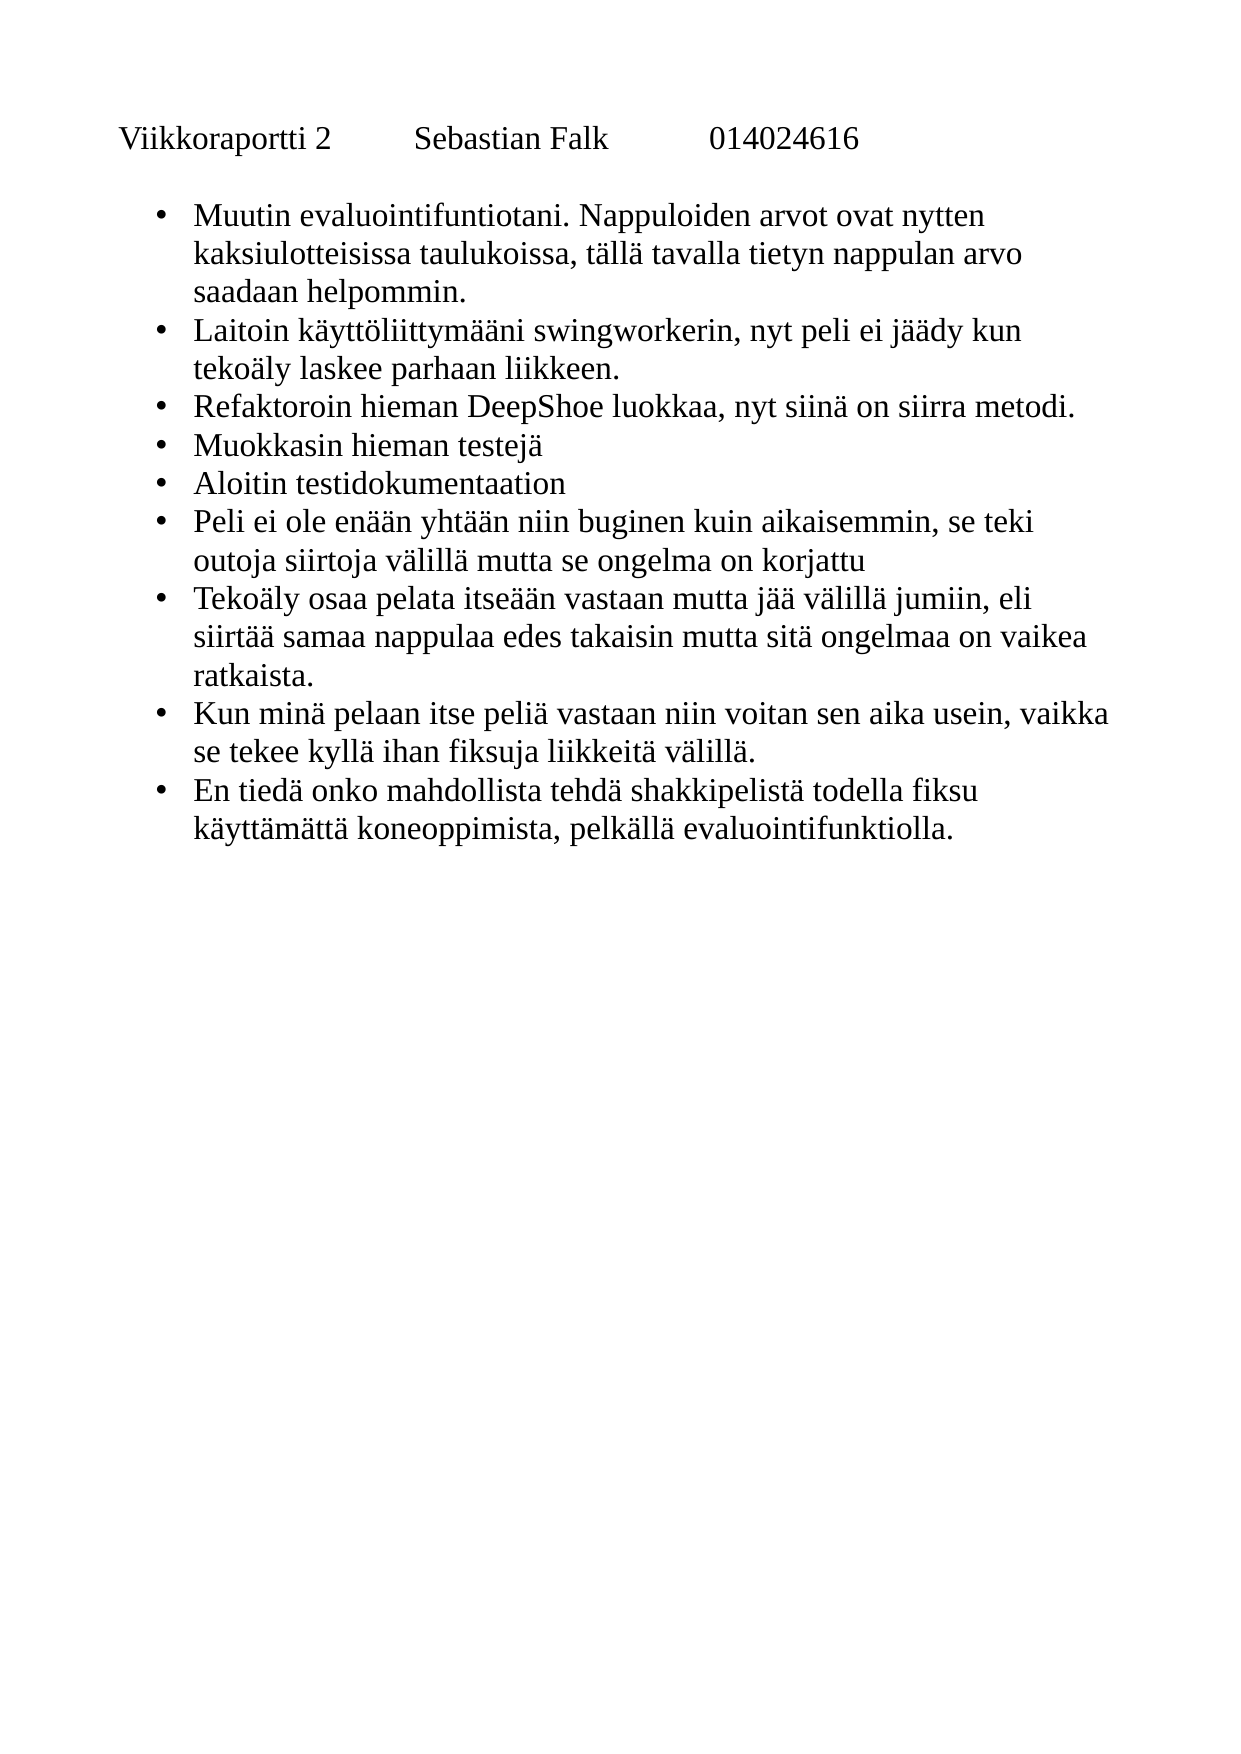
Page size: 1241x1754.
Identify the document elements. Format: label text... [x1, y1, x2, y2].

text Viikkoraportti 2 Sebastian Falk 014024616 [118, 118, 1122, 156]
list Tekoäly osaa pelata itseään vastaan mutta jää välillä jumiin, eli siirtää samaa nappulaa edes takaisin mutta sitä ongelmaa on vaikea ratkaista. [156, 578, 1122, 693]
list Peli ei ole enään yhtään niin buginen kuin aikaisemmin, se teki outoja siirtoja välillä mutta se ongelma on korjattu [156, 501, 1122, 578]
list Kun minä pelaan itse peliä vastaan niin voitan sen aika usein, vaikka se tekee kyllä ihan fiksuja liikkeitä välillä. [156, 693, 1122, 770]
list Refaktoroin hieman DeepShoe luokkaa, nyt siinä on siirra metodi. [156, 386, 1122, 425]
list Aloitin testidokumentaation [156, 463, 1122, 501]
list Muutin evaluointifuntiotani. Nappuloiden arvot ovat nytten kaksiulotteisissa taulukoissa, tällä tavalla tietyn nappulan arvo saadaan helpommin. [156, 195, 1122, 310]
list Laitoin käyttöliittymääni swingworkerin, nyt peli ei jäädy kun tekoäly laskee parhaan liikkeen. [156, 310, 1122, 386]
list Muokkasin hieman testejä [156, 425, 1122, 463]
list En tiedä onko mahdollista tehdä shakkipelistä todella fiksu käyttämättä koneoppimista, pelkällä evaluointifunktiolla. [156, 770, 1122, 846]
